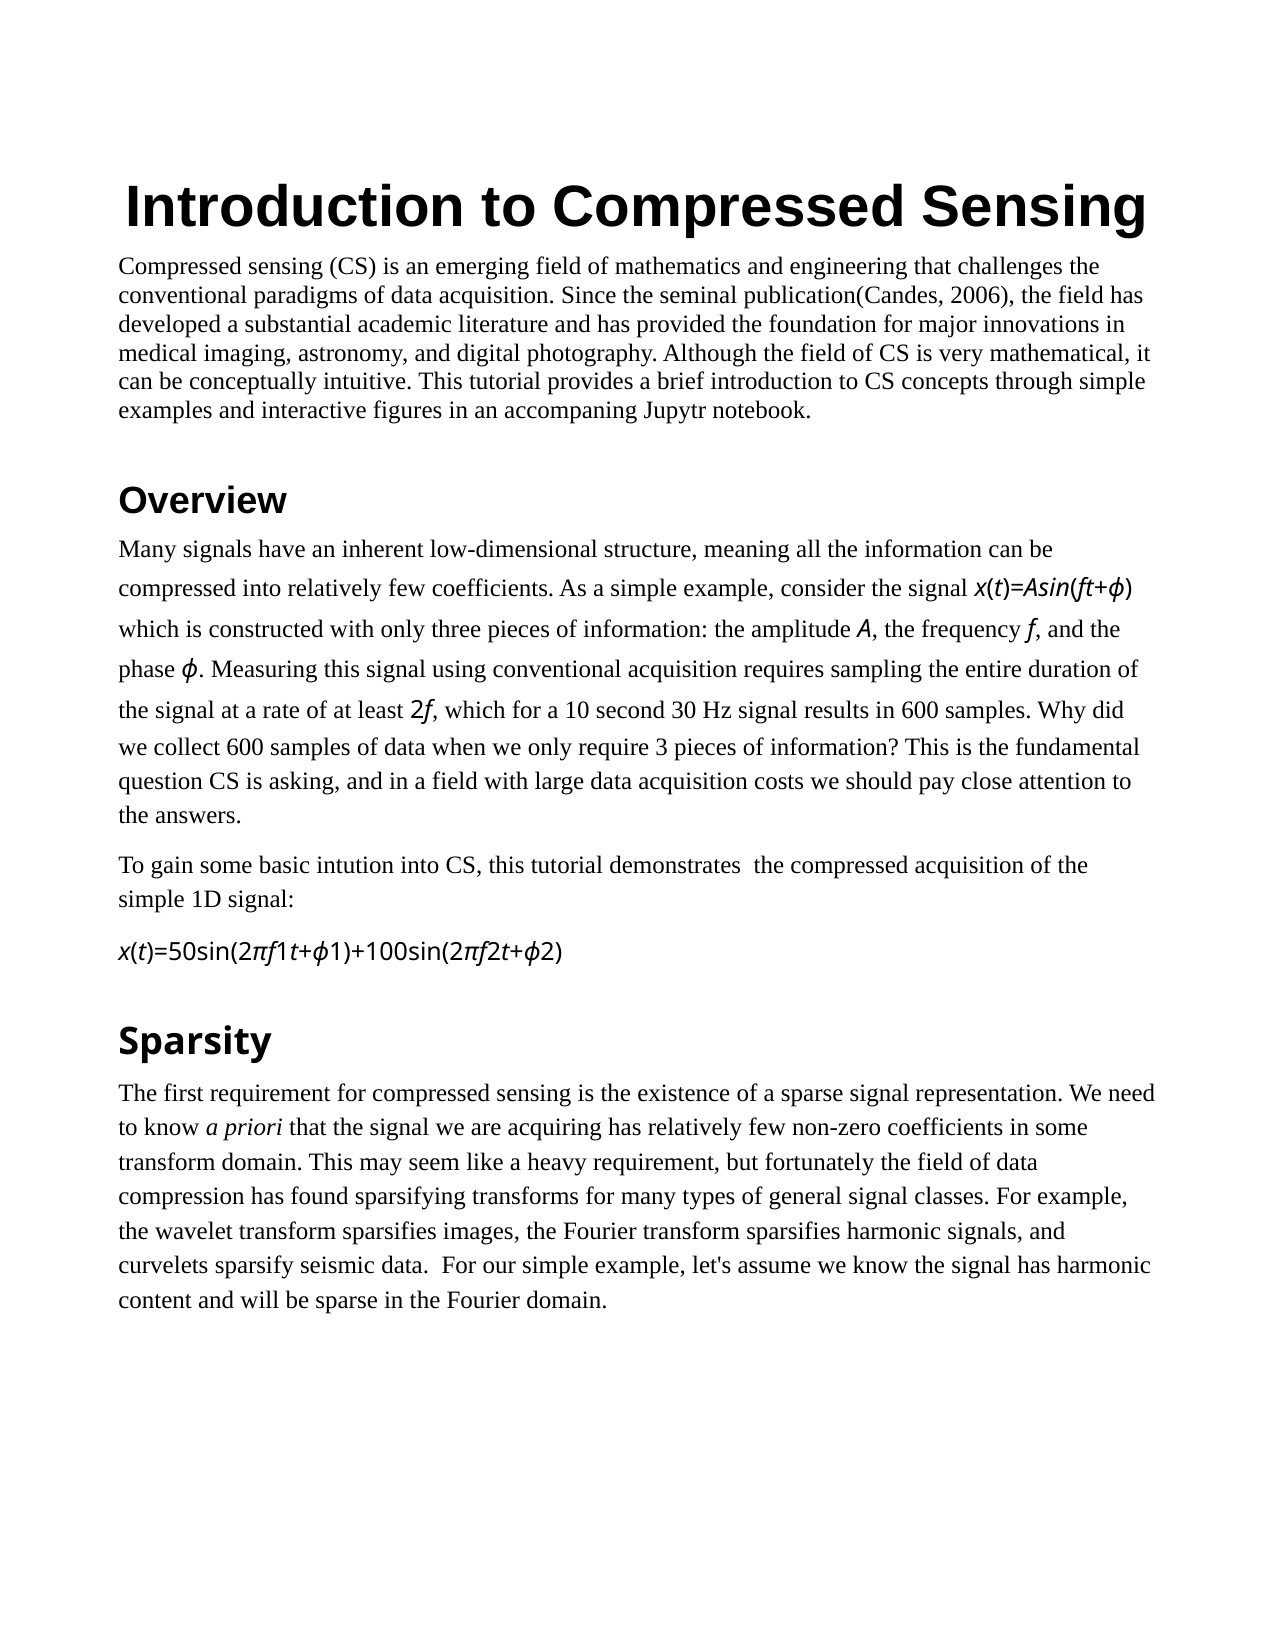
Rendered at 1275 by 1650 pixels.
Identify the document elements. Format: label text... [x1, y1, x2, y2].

text The first requirement for compressed sensing is the existence of a sparse signal representation. We need to know a priori that the signal we are acquiring has relatively few non-zero coefficients in some transform domain. This may seem like a heavy requirement, but fortunately the field of data compression has found sparsifying transforms for many types of general signal classes. For example, the wavelet transform sparsifies images, the Fourier transform sparsifies harmonic signals, and curvelets sparsify seismic data. For our simple example, let's assume we know the signal has harmonic content and will be sparse in the Fourier domain. [118, 1078, 1157, 1313]
text Compressed sensing (CS) is an emerging field of mathematics and engineering that challenges the conventional paradigms of data acquisition. Since the seminal publication(Candes, 2006), the field has developed a substantial academic literature and has provided the foundation for major innovations in medical imaging, astronomy, and digital photography. Although the field of CS is very mathematical, it can be conceptually intuitive. This tutorial provides a brief introduction to CS concepts through simple examples and interactive figures in an accompaning Jupytr notebook. [118, 251, 1157, 424]
subtitle Sparsity [118, 1014, 1157, 1065]
text x(t)=50sin(2πf1t+ϕ1)+100sin(2πf2t+ϕ2) [118, 933, 1157, 967]
title Introduction to Compressed Sensing [118, 172, 1157, 239]
subtitle Overview [118, 478, 1157, 521]
text Many signals have an inherent low-dimensional structure, meaning all the information can be compressed into relatively few coefficients. As a simple example, consider the signal x(t)=Asin(ft+ϕ) which is constructed with only three pieces of information: the amplitude A, the frequency f, and the phase ϕ. Measuring this signal using conventional acquisition requires sampling the entire duration of the signal at a rate of at least 2f, which for a 10 second 30 Hz signal results in 600 samples. Why did we collect 600 samples of data when we only require 3 pieces of information? This is the fundamental question CS is asking, and in a field with large data acquisition costs we should pay close attention to the answers. [118, 534, 1157, 829]
text To gain some basic intution into CS, this tutorial demonstrates the compressed acquisition of the simple 1D signal: [118, 850, 1157, 913]
